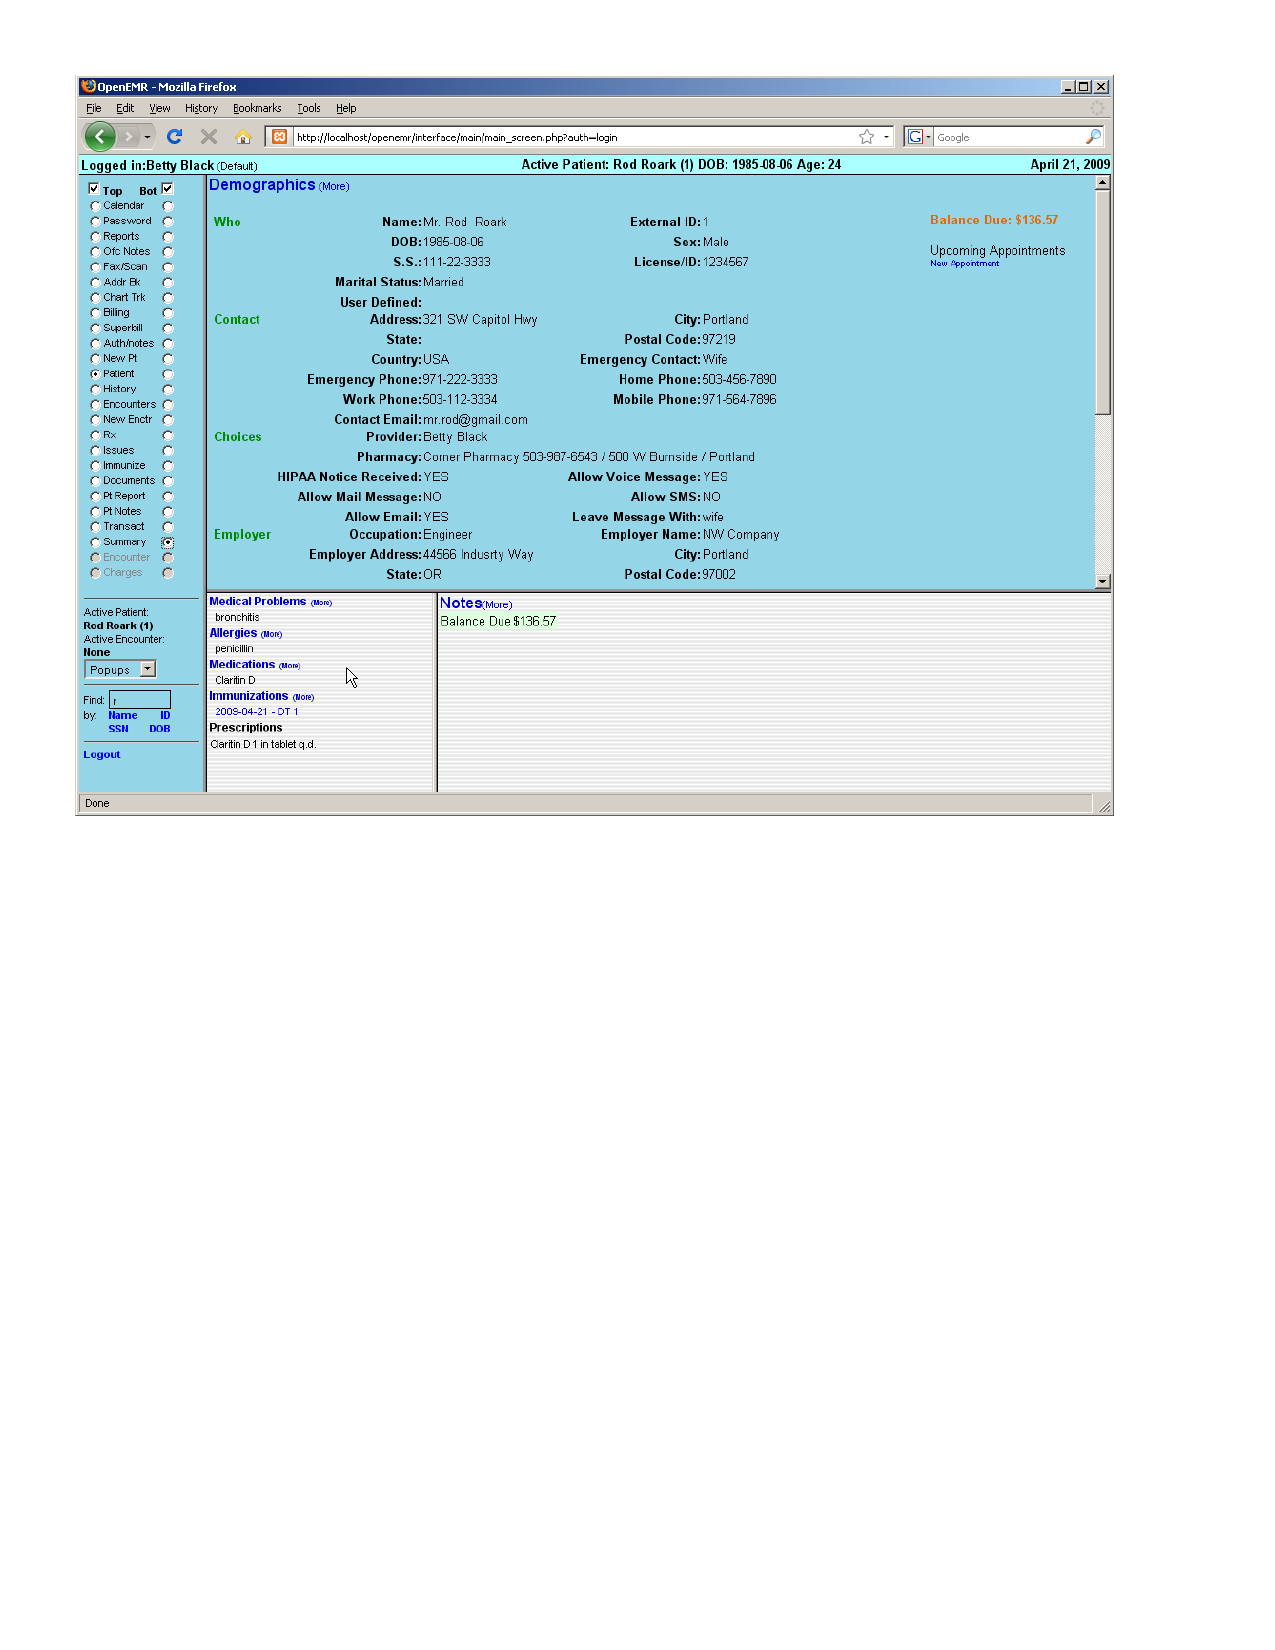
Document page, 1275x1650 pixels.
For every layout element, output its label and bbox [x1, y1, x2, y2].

picture [75, 75, 1114, 816]
